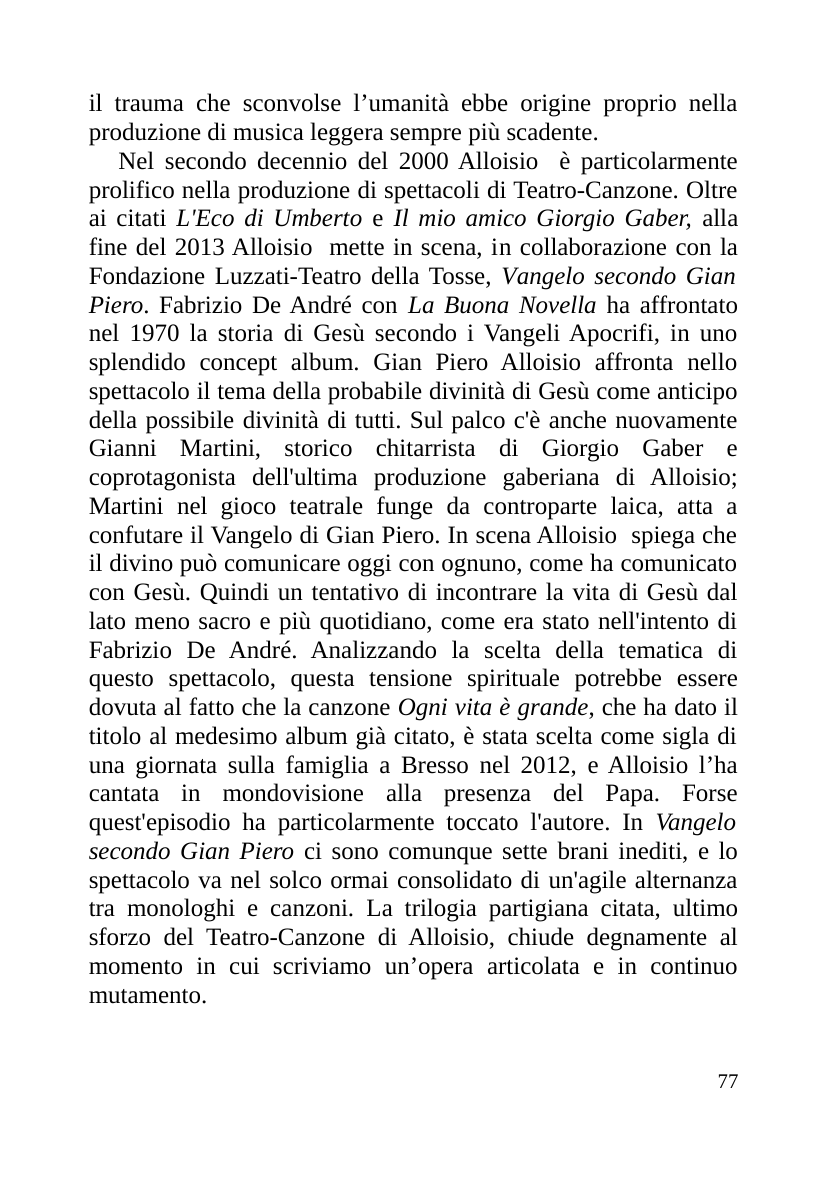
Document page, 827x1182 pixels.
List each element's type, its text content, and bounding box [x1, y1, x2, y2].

text il trauma che sconvolse l’umanità ebbe origine proprio nella produzione di musica leggera sempre più scadente. [88, 88, 738, 146]
text Nel secondo decennio del 2000 Alloisio è particolarmente prolifico nella produzione di spettacoli di Teatro-Canzone. Oltre ai citati L'Eco di Umberto e Il mio amico Giorgio Gaber, alla fine del 2013 Alloisio mette in scena, in collaborazione con la Fondazione Luzzati-Teatro della Tosse, Vangelo secondo Gian Piero. Fabrizio De André con La Buona Novella ha affrontato nel 1970 la storia di Gesù secondo i Vangeli Apocrifi, in uno splendido concept album. Gian Piero Alloisio affronta nello spettacolo il tema della probabile divinità di Gesù come anticipo della possibile divinità di tutti. Sul palco c'è anche nuovamente Gianni Martini, storico chitarrista di Giorgio Gaber e coprotagonista dell'ultima produzione gaberiana di Alloisio; Martini nel gioco teatrale funge da controparte laica, atta a confutare il Vangelo di Gian Piero. In scena Alloisio spiega che il divino può comunicare oggi con ognuno, come ha comunicato con Gesù. Quindi un tentativo di incontrare la vita di Gesù dal lato meno sacro e più quotidiano, come era stato nell'intento di Fabrizio De André. Analizzando la scelta della tematica di questo spettacolo, questa tensione spirituale potrebbe essere dovuta al fatto che la canzone Ogni vita è grande, che ha dato il titolo al medesimo album già citato, è stata scelta come sigla di una giornata sulla famiglia a Bresso nel 2012, e Alloisio l’ha cantata in mondovisione alla presenza del Papa. Forse quest'episodio ha particolarmente toccato l'autore. In Vangelo secondo Gian Piero ci sono comunque sette brani inediti, e lo spettacolo va nel solco ormai consolidato di un'agile alternanza tra monologhi e canzoni. La trilogia partigiana citata, ultimo sforzo del Teatro-Canzone di Alloisio, chiude degnamente al momento in cui scriviamo un’opera articolata e in continuo mutamento. [88, 146, 738, 1008]
